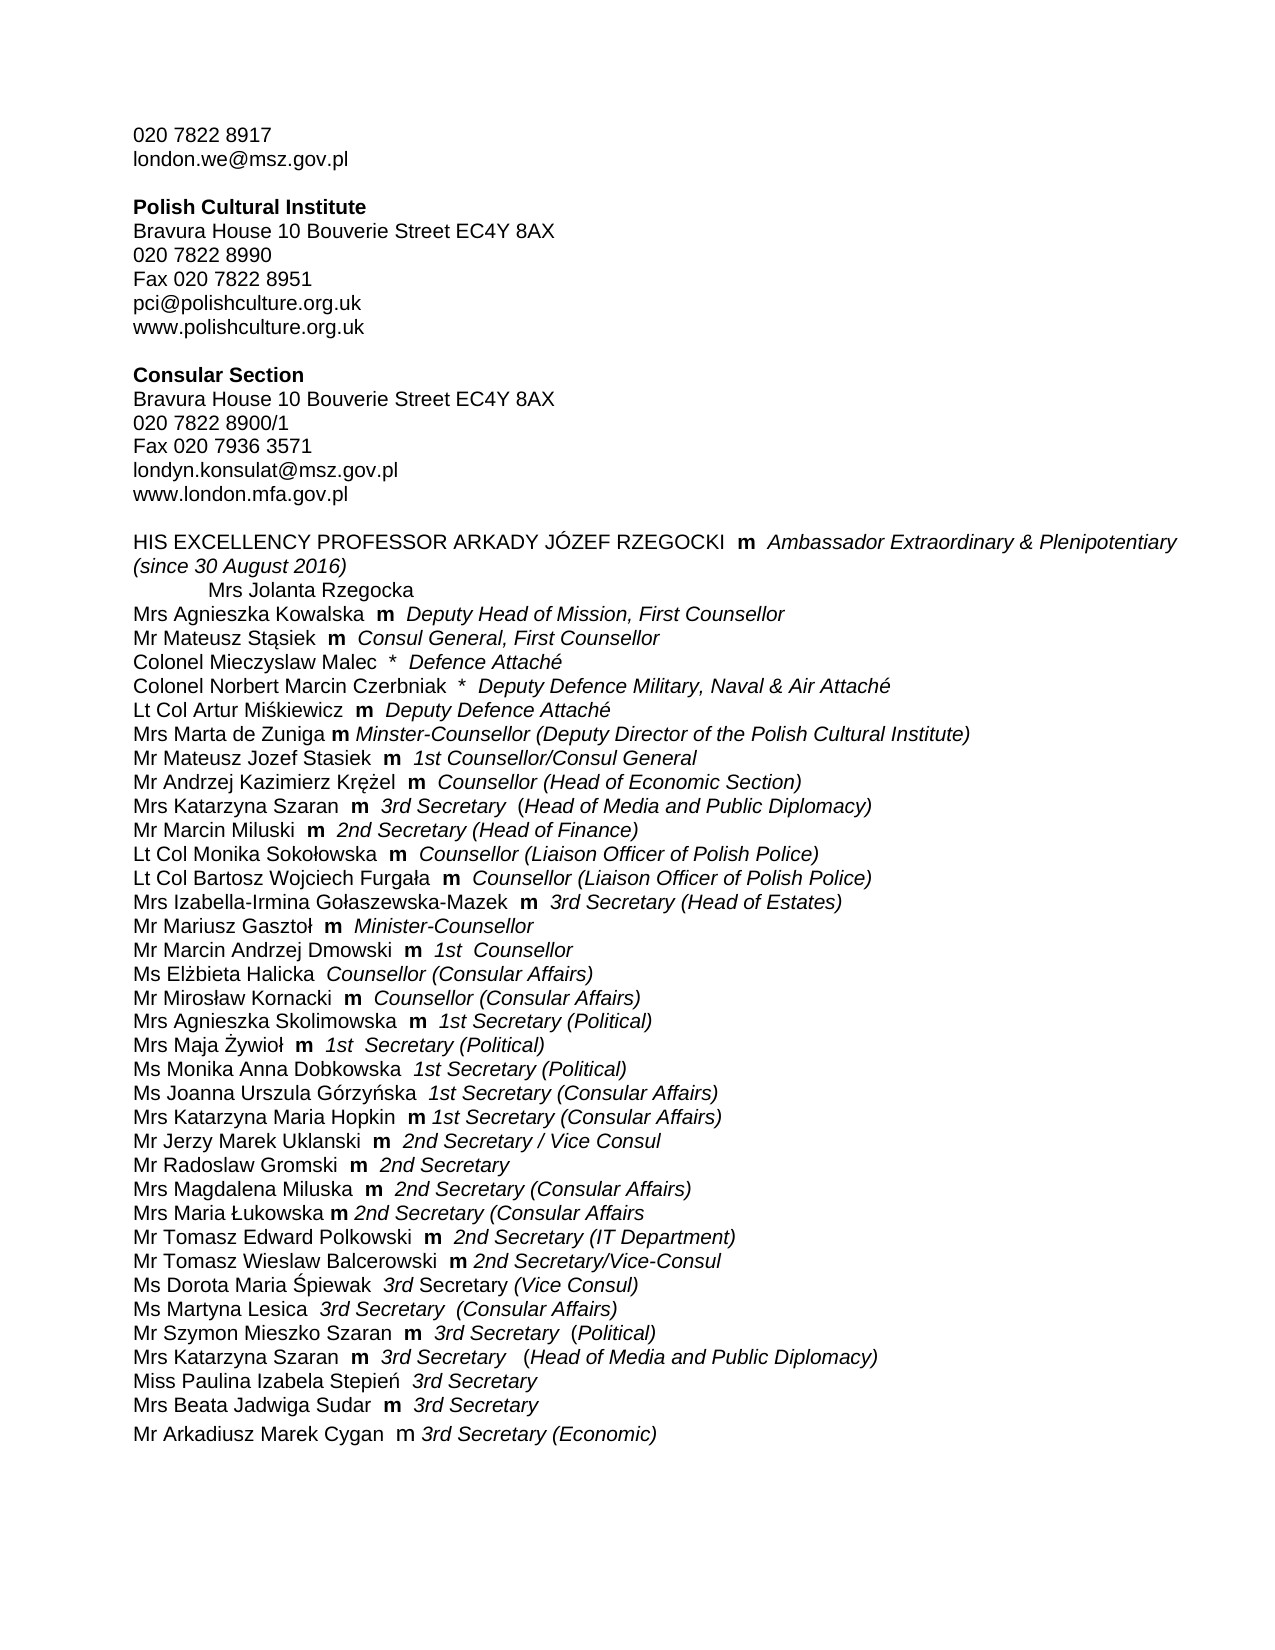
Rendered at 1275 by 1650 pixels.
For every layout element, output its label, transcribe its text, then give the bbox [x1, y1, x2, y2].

text Bravura House 10 Bouverie Street EC4Y 8AX [133, 219, 1181, 243]
text Mrs Katarzyna Szaran m 3rd Secretary (Head of Media and Public Diplomacy) [133, 794, 1181, 818]
text Mr Marcin Andrzej Dmowski m 1st Counsellor [133, 937, 1181, 961]
text Mrs Agnieszka Kowalska m Deputy Head of Mission, First Counsellor [133, 602, 1181, 626]
text Ms Elżbieta Halicka Counsellor (Consular Affairs) [133, 961, 1181, 985]
subtitle Consular Section [133, 362, 1181, 386]
text Mrs Magdalena Miluska m 2nd Secretary (Consular Affairs) [133, 1177, 1181, 1201]
text Ms Joanna Urszula Górzyńska 1st Secretary (Consular Affairs) [133, 1081, 1181, 1105]
text Mr Jerzy Marek Uklanski m 2nd Secretary / Vice Consul [133, 1129, 1181, 1153]
subtitle Polish Cultural Institute [133, 195, 1181, 219]
text www.polishculture.org.uk [133, 314, 1181, 338]
text Mr Radoslaw Gromski m 2nd Secretary [133, 1153, 1181, 1177]
text Mr Tomasz Edward Polkowski m 2nd Secretary (IT Department) [133, 1225, 1181, 1249]
text Mrs Marta de Zuniga m Minster-Counsellor (Deputy Director of the Polish Cultural Institute) [133, 722, 1181, 746]
text Mr Mateusz Jozef Stasiek m 1st Counsellor/Consul General [133, 746, 1181, 770]
text Mrs Katarzyna Maria Hopkin m 1st Secretary (Consular Affairs) [133, 1105, 1181, 1129]
text Mrs Beata Jadwiga Sudar m 3rd Secretary [133, 1393, 1181, 1417]
text Mrs Katarzyna Szaran m 3rd Secretary (Head of Media and Public Diplomacy) [133, 1345, 1181, 1369]
text 020 7822 8990 [133, 243, 1181, 267]
text 020 7822 8900/1 [133, 410, 1181, 434]
text Mrs Maria Łukowska m 2nd Secretary (Consular Affairs [133, 1201, 1181, 1225]
text Colonel Norbert Marcin Czerbniak * Deputy Defence Military, Naval & Air Attaché [133, 674, 1181, 698]
text london.we@msz.gov.pl [133, 147, 1181, 171]
text Mr Mateusz Stąsiek m Consul General, First Counsellor [133, 626, 1181, 650]
text Mr Marcin Miluski m 2nd Secretary (Head of Finance) [133, 818, 1181, 842]
text Ms Dorota Maria Śpiewak 3rd Secretary (Vice Consul) [133, 1273, 1181, 1297]
text Lt Col Artur Miśkiewicz m Deputy Defence Attaché [133, 698, 1181, 722]
text Lt Col Monika Sokołowska m Counsellor (Liaison Officer of Polish Police) [133, 842, 1181, 866]
text Mrs Izabella-Irmina Gołaszewska-Mazek m 3rd Secretary (Head of Estates) Mr Mariusz Gasztoł m Minister-Counsellor [133, 889, 1181, 937]
text Lt Col Bartosz Wojciech Furgała m Counsellor (Liaison Officer of Polish Police) [133, 866, 1181, 889]
text Ms Monika Anna Dobkowska 1st Secretary (Political) [133, 1057, 1181, 1081]
text Bravura House 10 Bouverie Street EC4Y 8AX [133, 386, 1181, 410]
text Mr Mirosław Kornacki m Counsellor (Consular Affairs) [133, 985, 1181, 1009]
text Fax 020 7822 8951 [133, 267, 1181, 291]
text Ms Martyna Lesica 3rd Secretary (Consular Affairs) [133, 1297, 1181, 1321]
text londyn.konsulat@msz.gov.pl [133, 458, 1181, 482]
text Mrs Agnieszka Skolimowska m 1st Secretary (Political) [133, 1009, 1181, 1033]
text Fax 020 7936 3571 [133, 434, 1181, 458]
text Mr Tomasz Wieslaw Balcerowski m 2nd Secretary/Vice-Consul [133, 1249, 1181, 1273]
text Mrs Jolanta Rzegocka [133, 578, 1181, 602]
text Mrs Maja Żywioł m 1st Secretary (Political) [133, 1033, 1181, 1057]
text Colonel Mieczyslaw Malec * Defence Attaché [133, 650, 1181, 674]
text 020 7822 8917 [133, 123, 1181, 147]
text www.london.mfa.gov.pl [133, 482, 1181, 506]
text Miss Paulina Izabela Stepień 3rd Secretary [133, 1369, 1181, 1393]
text HIS EXCELLENCY PROFESSOR ARKADY JÓZEF RZEGOCKI m Ambassador Extraordinary & Plenipotentiary (since 30 August 2016) [133, 530, 1181, 578]
text pci@polishculture.org.uk [133, 291, 1181, 314]
text Mr Szymon Mieszko Szaran m 3rd Secretary (Political) [133, 1321, 1181, 1345]
text Mr Andrzej Kazimierz Krężel m Counsellor (Head of Economic Section) [133, 770, 1181, 794]
text Mr Arkadiusz Marek Cygan m 3rd Secretary (Economic) [133, 1417, 1181, 1447]
